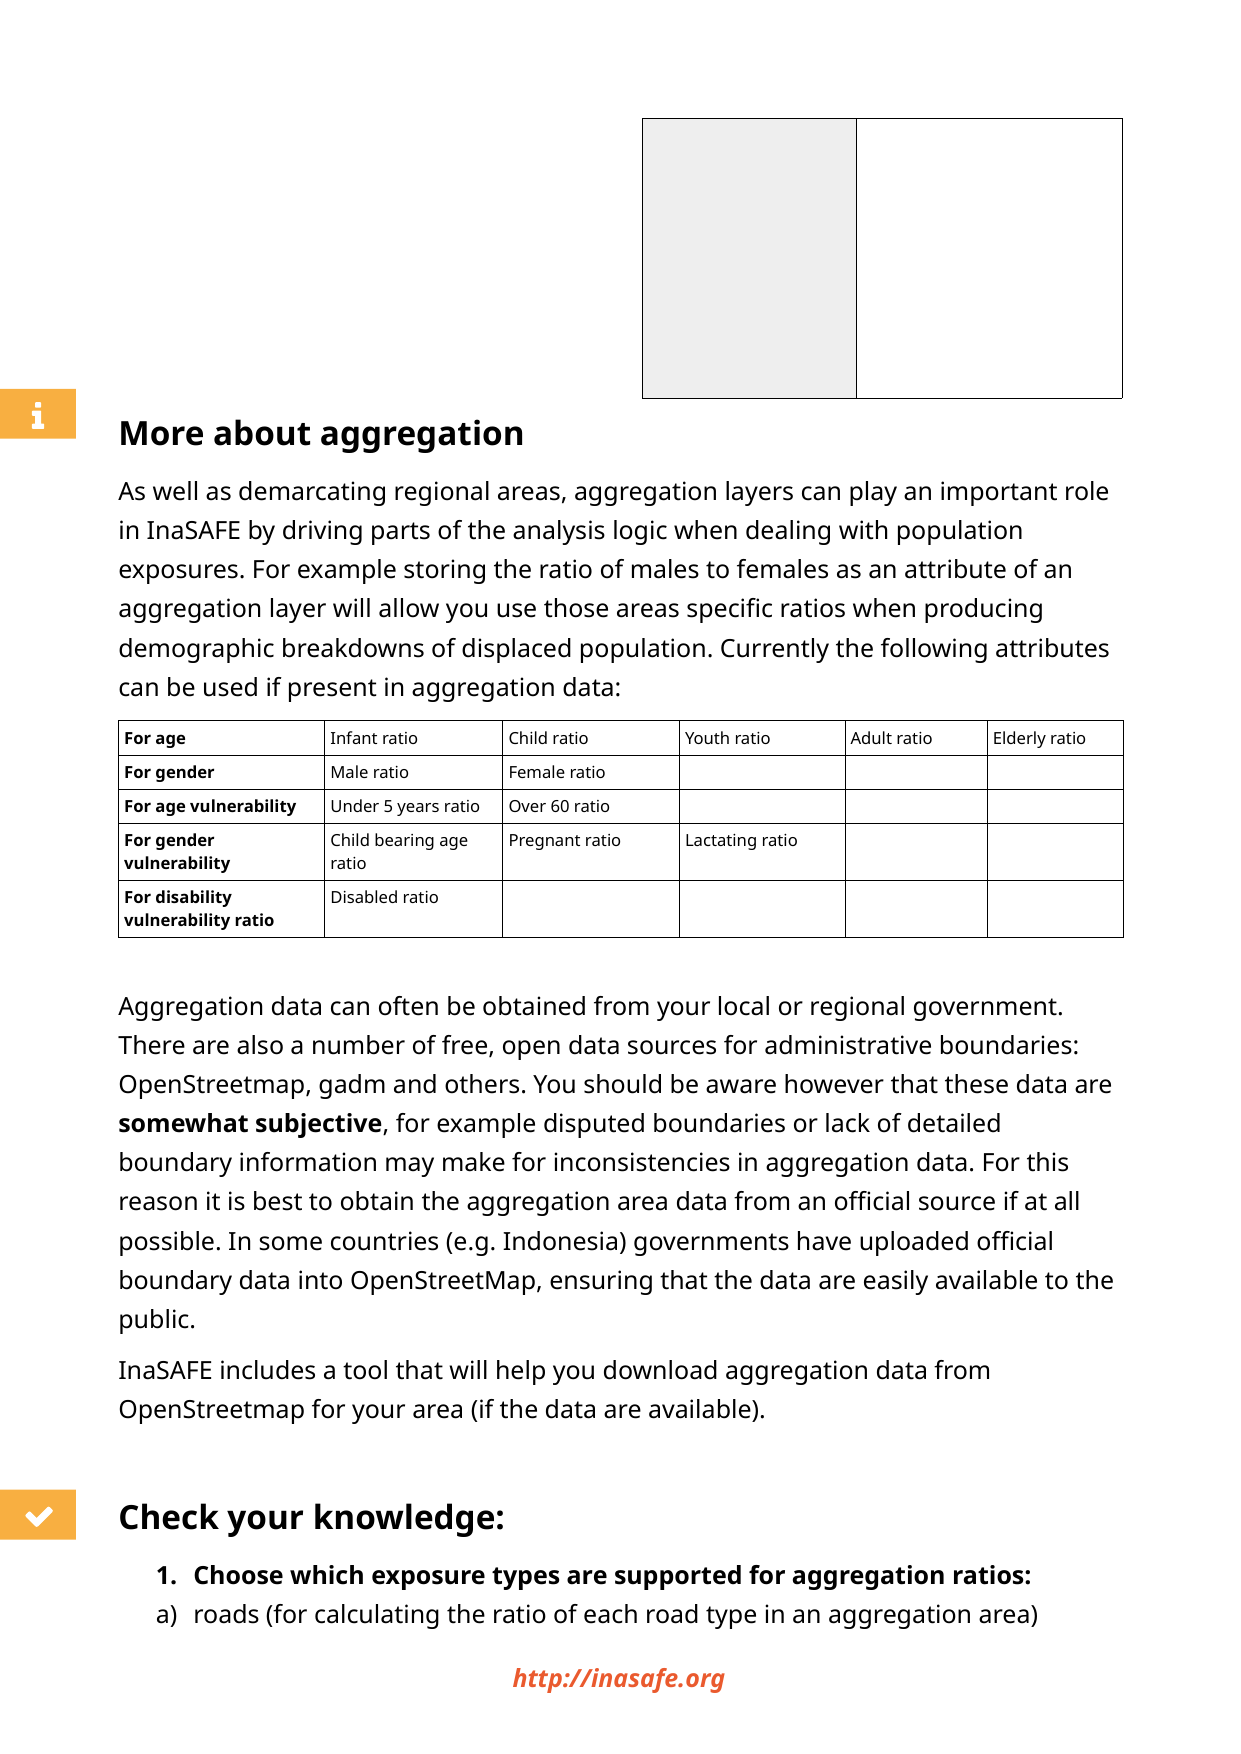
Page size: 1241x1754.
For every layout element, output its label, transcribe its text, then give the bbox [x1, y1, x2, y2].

table_header Infant ratio [325, 721, 502, 755]
table_cell [988, 824, 1123, 880]
table_cell Female ratio [503, 756, 679, 789]
table_cell [680, 790, 845, 823]
table_cell Under 5 years ratio [325, 790, 502, 823]
table_header Youth ratio [680, 721, 845, 755]
text Aggregation data can often be obtained from your local or regional government. There are also a number of free, open data sources for administrative boundaries: OpenStreetmap, gadm and others. You should be aware however that these data are somewhat subjective, for example disputed boundaries or lack of detailed boundary information may make for inconsistencies in aggregation data. For this reason it is best to obtain the aggregation area data from an official source if at all possible. In some countries (e.g. Indonesia) governments have uploaded official boundary data into OpenStreetMap, ensuring that the data are easily available to the public. [118, 988, 1122, 1336]
table_cell Over 60 ratio [503, 790, 679, 823]
table_cell [680, 881, 845, 937]
table_cell [846, 824, 987, 880]
subtitle Check your knowledge: [118, 1493, 1122, 1539]
table_cell For disability vulnerability ratio [119, 881, 324, 937]
table_header Adult ratio [846, 721, 987, 755]
table_header For age [119, 721, 324, 755]
table_cell Lactating ratio [680, 824, 845, 880]
table_cell For gender [119, 756, 324, 789]
table_cell [680, 756, 845, 789]
subtitle More about aggregation [118, 410, 1122, 455]
table_cell [988, 881, 1123, 937]
table_cell For age vulnerability [119, 790, 324, 823]
table_cell [846, 881, 987, 937]
table_cell Pregnant ratio [503, 824, 679, 880]
table_cell [857, 119, 1122, 398]
text As well as demarcating regional areas, aggregation layers can play an important role in InaSAFE by driving parts of the analysis logic when dealing with population exposures. For example storing the ratio of males to females as an attribute of an aggregation layer will allow you use those areas specific ratios when producing demographic breakdowns of displaced population. Currently the following attributes can be used if present in aggregation data: [118, 474, 1122, 703]
table_cell [503, 881, 679, 937]
table_cell Child bearing age ratio [325, 824, 502, 880]
table_cell [988, 756, 1123, 789]
table_cell For gender vulnerability [119, 824, 324, 880]
text InaSAFE includes a tool that will help you download aggregation data from OpenStreetmap for your area (if the data are available). [118, 1352, 1122, 1426]
table_cell [846, 756, 987, 789]
list Choose which exposure types are supported for aggregation ratios: [156, 1557, 1122, 1592]
table_cell [988, 790, 1123, 823]
table_header Elderly ratio [988, 721, 1123, 755]
table_cell Disabled ratio [325, 881, 502, 937]
table_cell [643, 119, 856, 398]
table_cell [846, 790, 987, 823]
table_cell Male ratio [325, 756, 502, 789]
table_header Child ratio [503, 721, 679, 755]
list roads (for calculating the ratio of each road type in an aggregation area) [156, 1597, 1122, 1631]
